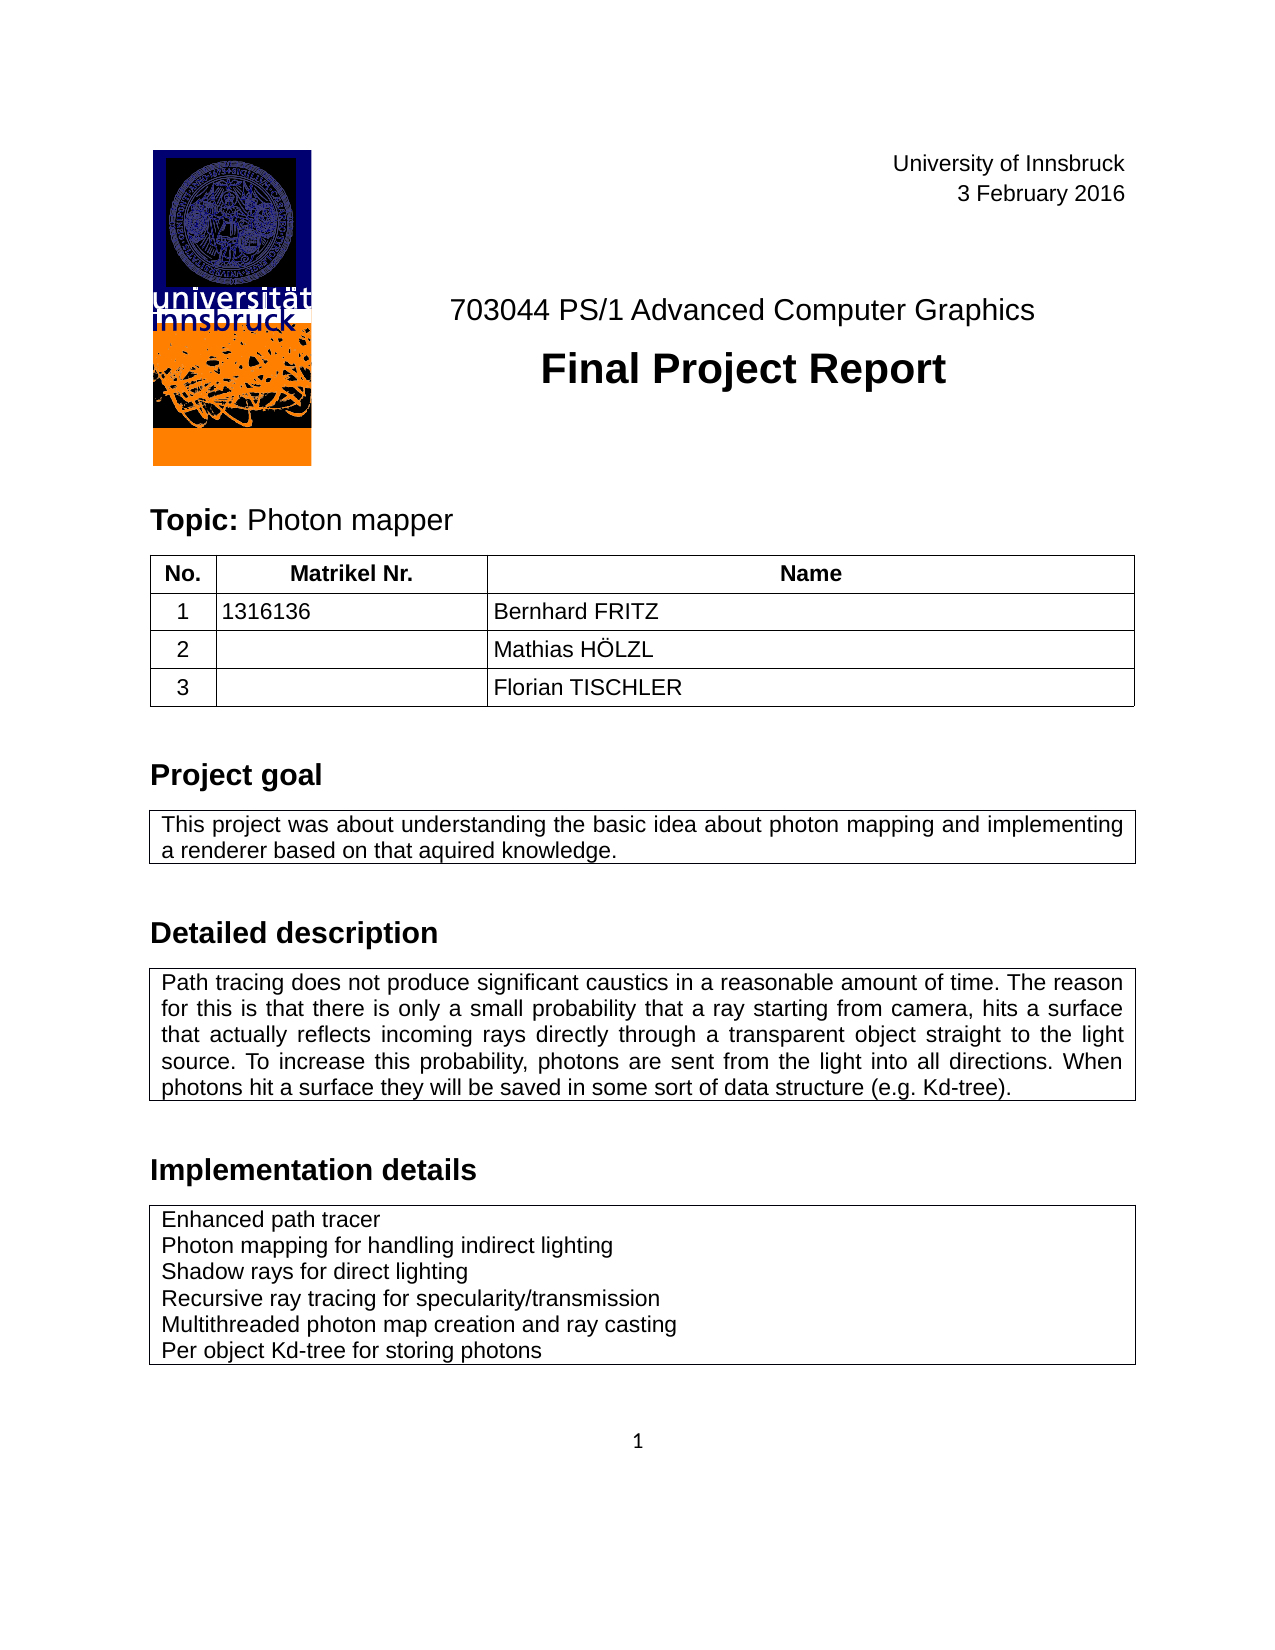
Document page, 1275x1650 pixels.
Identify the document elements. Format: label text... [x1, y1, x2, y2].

table_cell 1 [151, 594, 216, 630]
table_header Name [488, 556, 1134, 592]
table_cell Bernhard FRITZ [488, 594, 1134, 630]
table_header Enhanced path tracer Photon mapping for handling indirect lighting Shadow rays for direct lighting Recursive ray tracing for specularity/transmission Multithreaded photon map creation and ray casting Per object Kd-tree for storing photons [150, 1206, 1135, 1364]
table_header No. [151, 556, 216, 592]
subtitle Project goal [150, 757, 1125, 792]
subtitle Final Project Report [150, 344, 1125, 393]
table_cell [217, 631, 487, 668]
subtitle Implementation details [150, 1152, 1125, 1187]
subtitle Topic: Photon mapper [150, 502, 1125, 537]
table_header This project was about understanding the basic idea about photon mapping and implementing a renderer based on that aquired knowledge. [150, 811, 1135, 863]
table_header Path tracing does not produce significant caustics in a reasonable amount of time. The reason for this is that there is only a small probability that a ray starting from camera, hits a surface that actually reflects incoming rays directly through a transparent object straight to the light source. To increase this probability, photons are sent from the light into all directions. When photons hit a surface they will be saved in some sort of data structure (e.g. Kd-tree). [150, 969, 1135, 1100]
table_cell 2 [151, 631, 216, 668]
table_header Matrikel Nr. [217, 556, 487, 592]
subtitle University of Innsbruck [150, 150, 1125, 176]
table_cell 1316136 [217, 594, 487, 630]
subtitle 703044 PS/1 Advanced Computer Graphics [150, 292, 1125, 326]
table_cell 3 [151, 669, 216, 706]
subtitle 3 February 2016 [150, 180, 1125, 207]
table_cell Florian TISCHLER [488, 669, 1134, 706]
table_cell [217, 669, 487, 706]
table_cell Mathias HÖLZL [488, 631, 1134, 668]
subtitle Detailed description [150, 915, 1125, 950]
